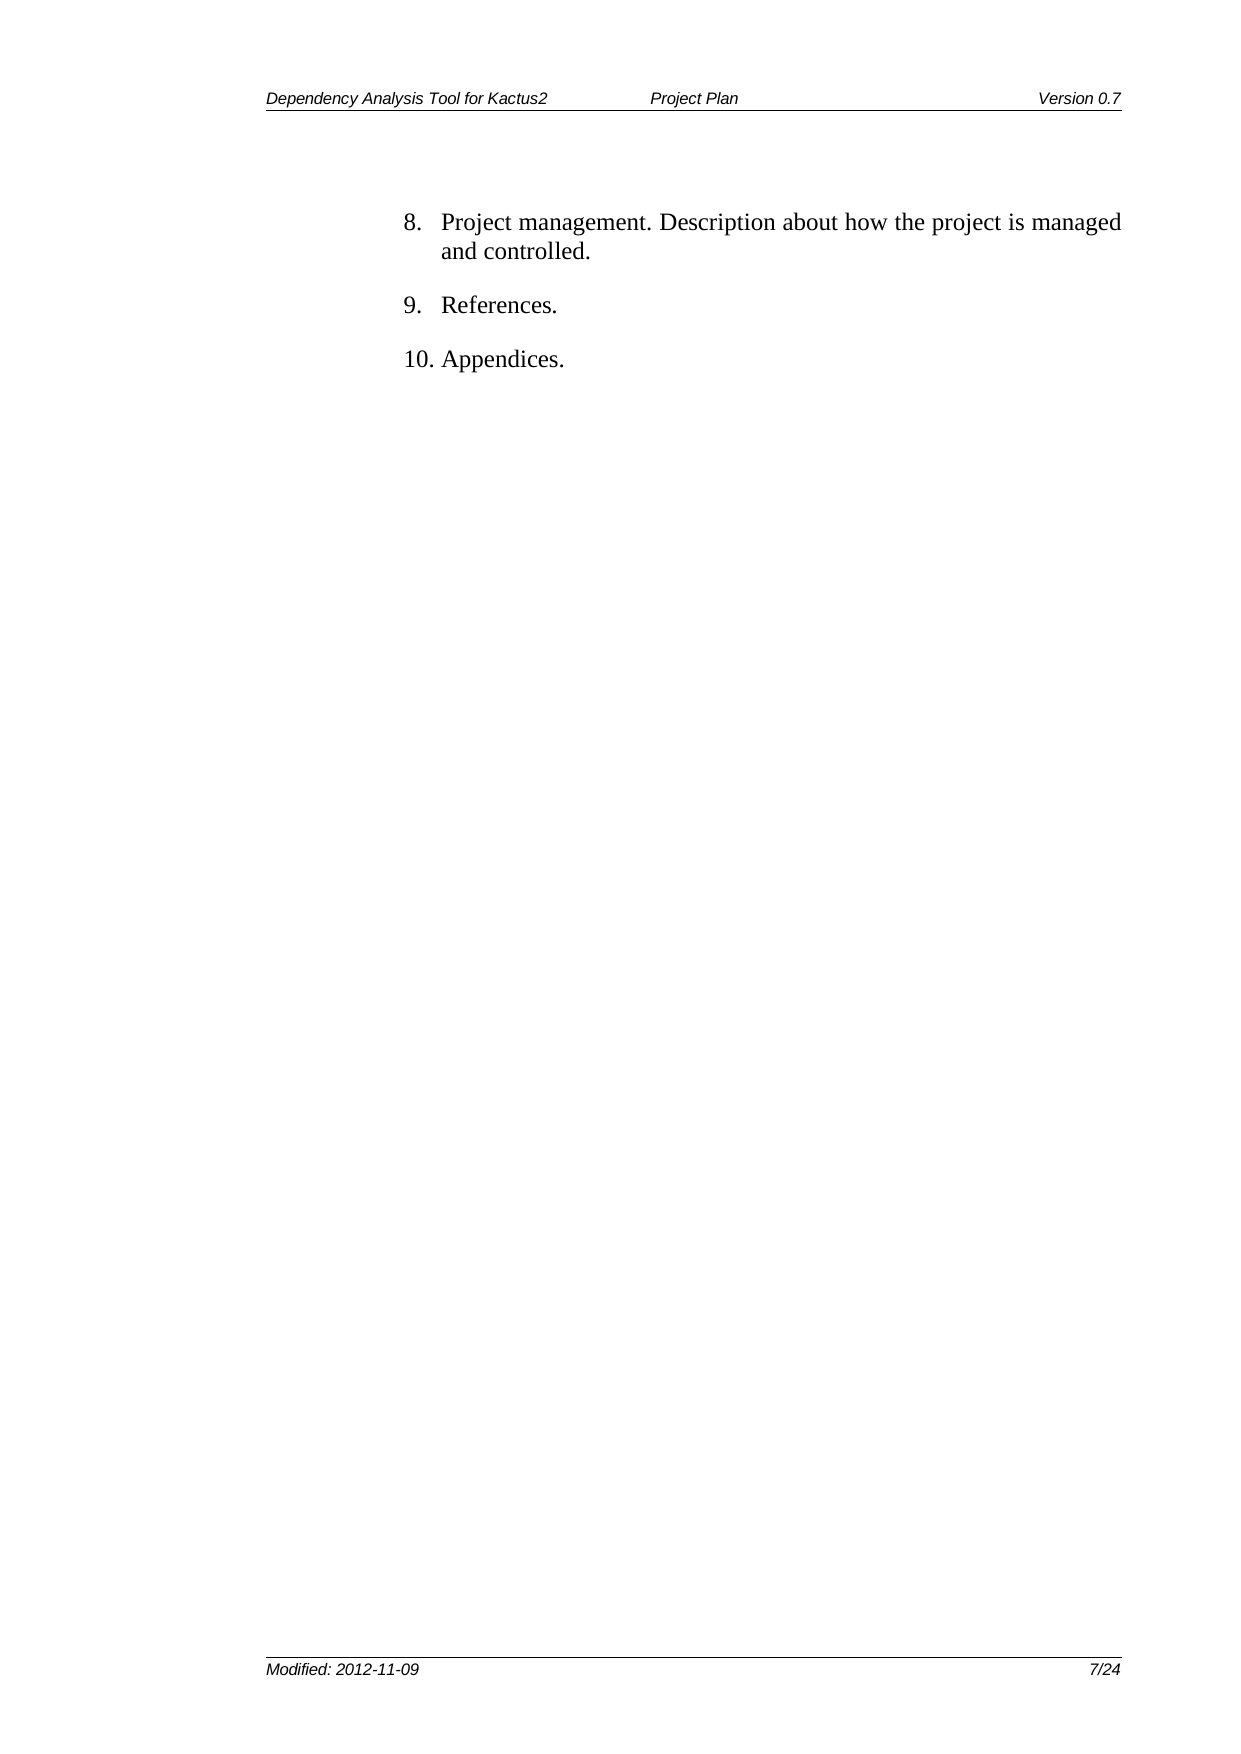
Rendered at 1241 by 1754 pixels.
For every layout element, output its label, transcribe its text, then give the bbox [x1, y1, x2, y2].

list References. [403, 290, 1122, 319]
list Project management. Description about how the project is managed and controlled. [403, 207, 1122, 265]
list Appendices. [403, 343, 1122, 373]
